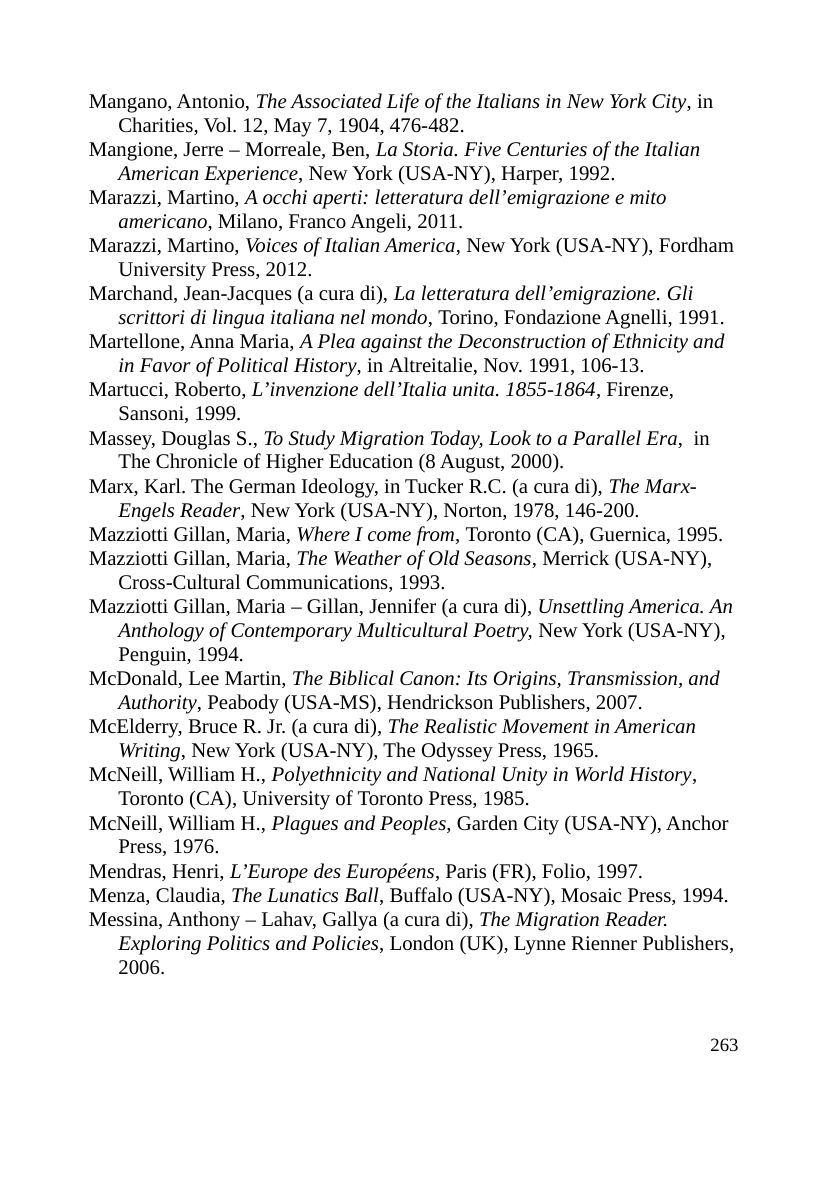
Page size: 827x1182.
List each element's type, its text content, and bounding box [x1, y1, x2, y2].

text Mendras, Henri, L’Europe des Européens, Paris (FR), Folio, 1997. [88, 858, 738, 883]
text McDonald, Lee Martin, The Biblical Canon: Its Origins, Transmission, and Authority, Peabody (USA-MS), Hendrickson Publishers, 2007. [88, 666, 738, 714]
text Marx, Karl. The German Ideology, in Tucker R.C. (a cura di), The Marx-Engels Reader, New York (USA-NY), Norton, 1978, 146-200. [88, 473, 738, 522]
text Mazziotti Gillan, Maria – Gillan, Jennifer (a cura di), Unsettling America. An Anthology of Contemporary Multicultural Poetry, New York (USA-NY), Penguin, 1994. [88, 594, 738, 666]
text Mazziotti Gillan, Maria, The Weather of Old Seasons, Merrick (USA-NY), Cross-Cultural Communications, 1993. [88, 546, 738, 594]
text Martucci, Roberto, L’invenzione dell’Italia unita. 1855-1864, Firenze, Sansoni, 1999. [88, 377, 738, 425]
text Massey, Douglas S., To Study Migration Today, Look to a Parallel Era, in The Chronicle of Higher Education (8 August, 2000). [88, 425, 738, 473]
text Marazzi, Martino, Voices of Italian America, New York (USA-NY), Fordham University Press, 2012. [88, 233, 738, 281]
text Menza, Claudia, The Lunatics Ball, Buffalo (USA-NY), Mosaic Press, 1994. [88, 883, 738, 907]
text Marchand, Jean-Jacques (a cura di), La letteratura dell’emigrazione. Gli scrittori di lingua italiana nel mondo, Torino, Fondazione Agnelli, 1991. [88, 281, 738, 329]
text McNeill, William H., Plagues and Peoples, Garden City (USA-NY), Anchor Press, 1976. [88, 810, 738, 858]
text Mangione, Jerre – Morreale, Ben, La Storia. Five Centuries of the Italian American Experience, New York (USA-NY), Harper, 1992. [88, 137, 738, 185]
text Mangano, Antonio, The Associated Life of the Italians in New York City, in Charities, Vol. 12, May 7, 1904, 476-482. [88, 88, 738, 137]
text Messina, Anthony – Lahav, Gallya (a cura di), The Migration Reader. Exploring Politics and Policies, London (UK), Lynne Rienner Publishers, 2006. [88, 907, 738, 979]
text Martellone, Anna Maria, A Plea against the Deconstruction of Ethnicity and in Favor of Political History, in Altreitalie, Nov. 1991, 106-13. [88, 329, 738, 377]
text Mazziotti Gillan, Maria, Where I come from, Toronto (CA), Guernica, 1995. [88, 522, 738, 546]
text McNeill, William H., Polyethnicity and National Unity in World History, Toronto (CA), University of Toronto Press, 1985. [88, 762, 738, 810]
text McElderry, Bruce R. Jr. (a cura di), The Realistic Movement in American Writing, New York (USA-NY), The Odyssey Press, 1965. [88, 714, 738, 762]
text Marazzi, Martino, A occhi aperti: letteratura dell’emigrazione e mito americano, Milano, Franco Angeli, 2011. [88, 185, 738, 233]
